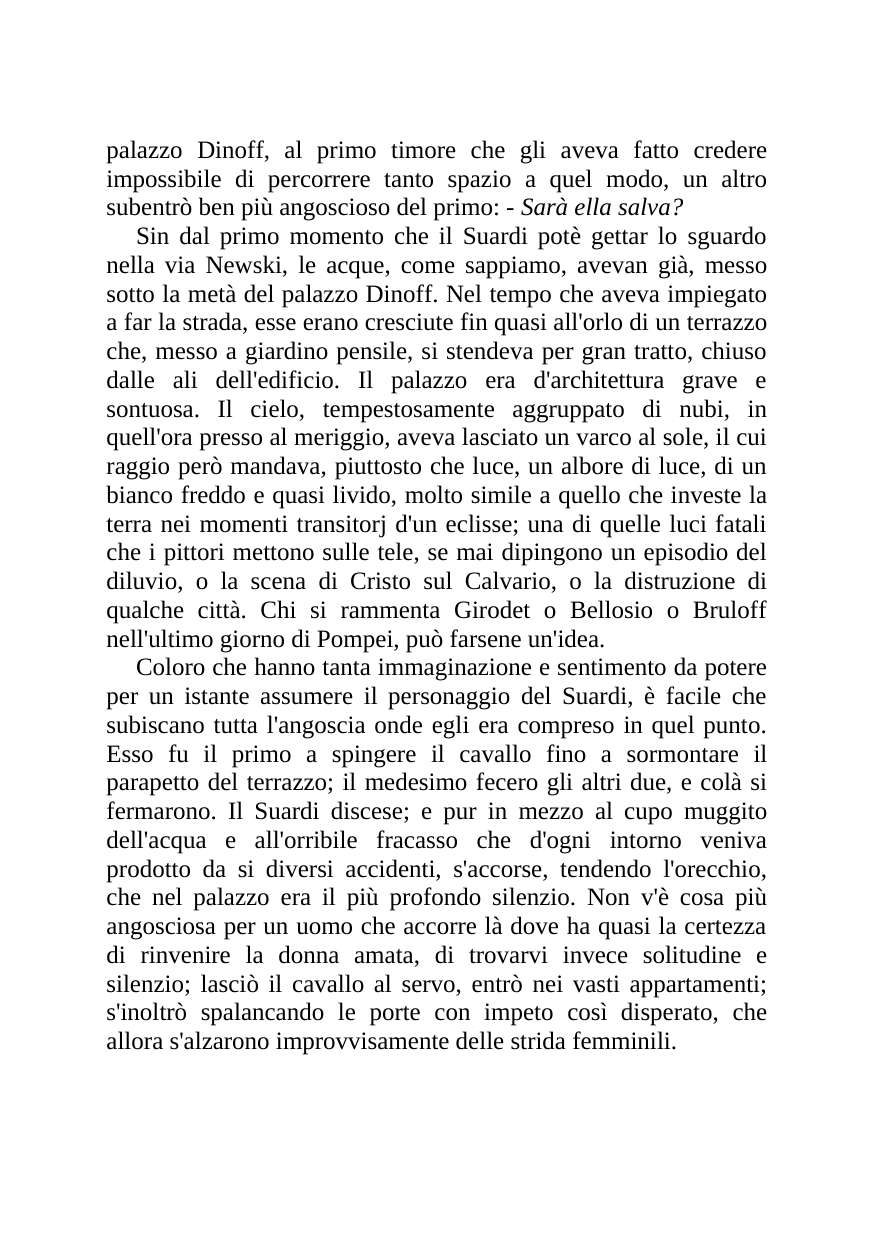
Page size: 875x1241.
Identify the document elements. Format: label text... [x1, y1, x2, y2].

text Coloro che hanno tanta immaginazione e sentimento da potere per un istante assumere il personaggio del Suardi, è facile che subiscano tutta l'angoscia onde egli era compreso in quel punto. Esso fu il primo a spingere il cavallo fino a sormontare il parapetto del terrazzo; il medesimo fecero gli altri due, e colà si fermarono. Il Suardi discese; e pur in mezzo al cupo muggito dell'acqua e all'orribile fracasso che d'ogni intorno veniva prodotto da si diversi accidenti, s'accorse, tendendo l'orecchio, che nel palazzo era il più profondo silenzio. Non v'è cosa più angosciosa per un uomo che accorre là dove ha quasi la certezza di rinvenire la donna amata, di trovarvi invece solitudine e silenzio; lasciò il cavallo al servo, entrò nei vasti appartamenti; s'inoltrò spalancando le porte con impeto così disperato, che allora s'alzarono improvvisamente delle strida femminili. [106, 652, 768, 1055]
text palazzo Dinoff, al primo timore che gli aveva fatto credere impossibile di percorrere tanto spazio a quel modo, un altro subentrò ben più angoscioso del primo: - Sarà ella salva? [106, 135, 768, 221]
text Sin dal primo momento che il Suardi potè gettar lo sguardo nella via Newski, le acque, come sappiamo, avevan già, messo sotto la metà del palazzo Dinoff. Nel tempo che aveva impiegato a far la strada, esse erano cresciute fin quasi all'orlo di un terrazzo che, messo a giardino pensile, si stendeva per gran tratto, chiuso dalle ali dell'edificio. Il palazzo era d'architettura grave e sontuosa. Il cielo, tempestosamente aggruppato di nubi, in quell'ora presso al meriggio, aveva lasciato un varco al sole, il cui raggio però mandava, piuttosto che luce, un albore di luce, di un bianco freddo e quasi livido, molto simile a quello che investe la terra nei momenti transitorj d'un eclisse; una di quelle luci fatali che i pittori mettono sulle tele, se mai dipingono un episodio del diluvio, o la scena di Cristo sul Calvario, o la distruzione di qualche città. Chi si rammenta Girodet o Bellosio o Bruloff nell'ultimo giorno di Pompei, può farsene un'idea. [106, 221, 768, 652]
